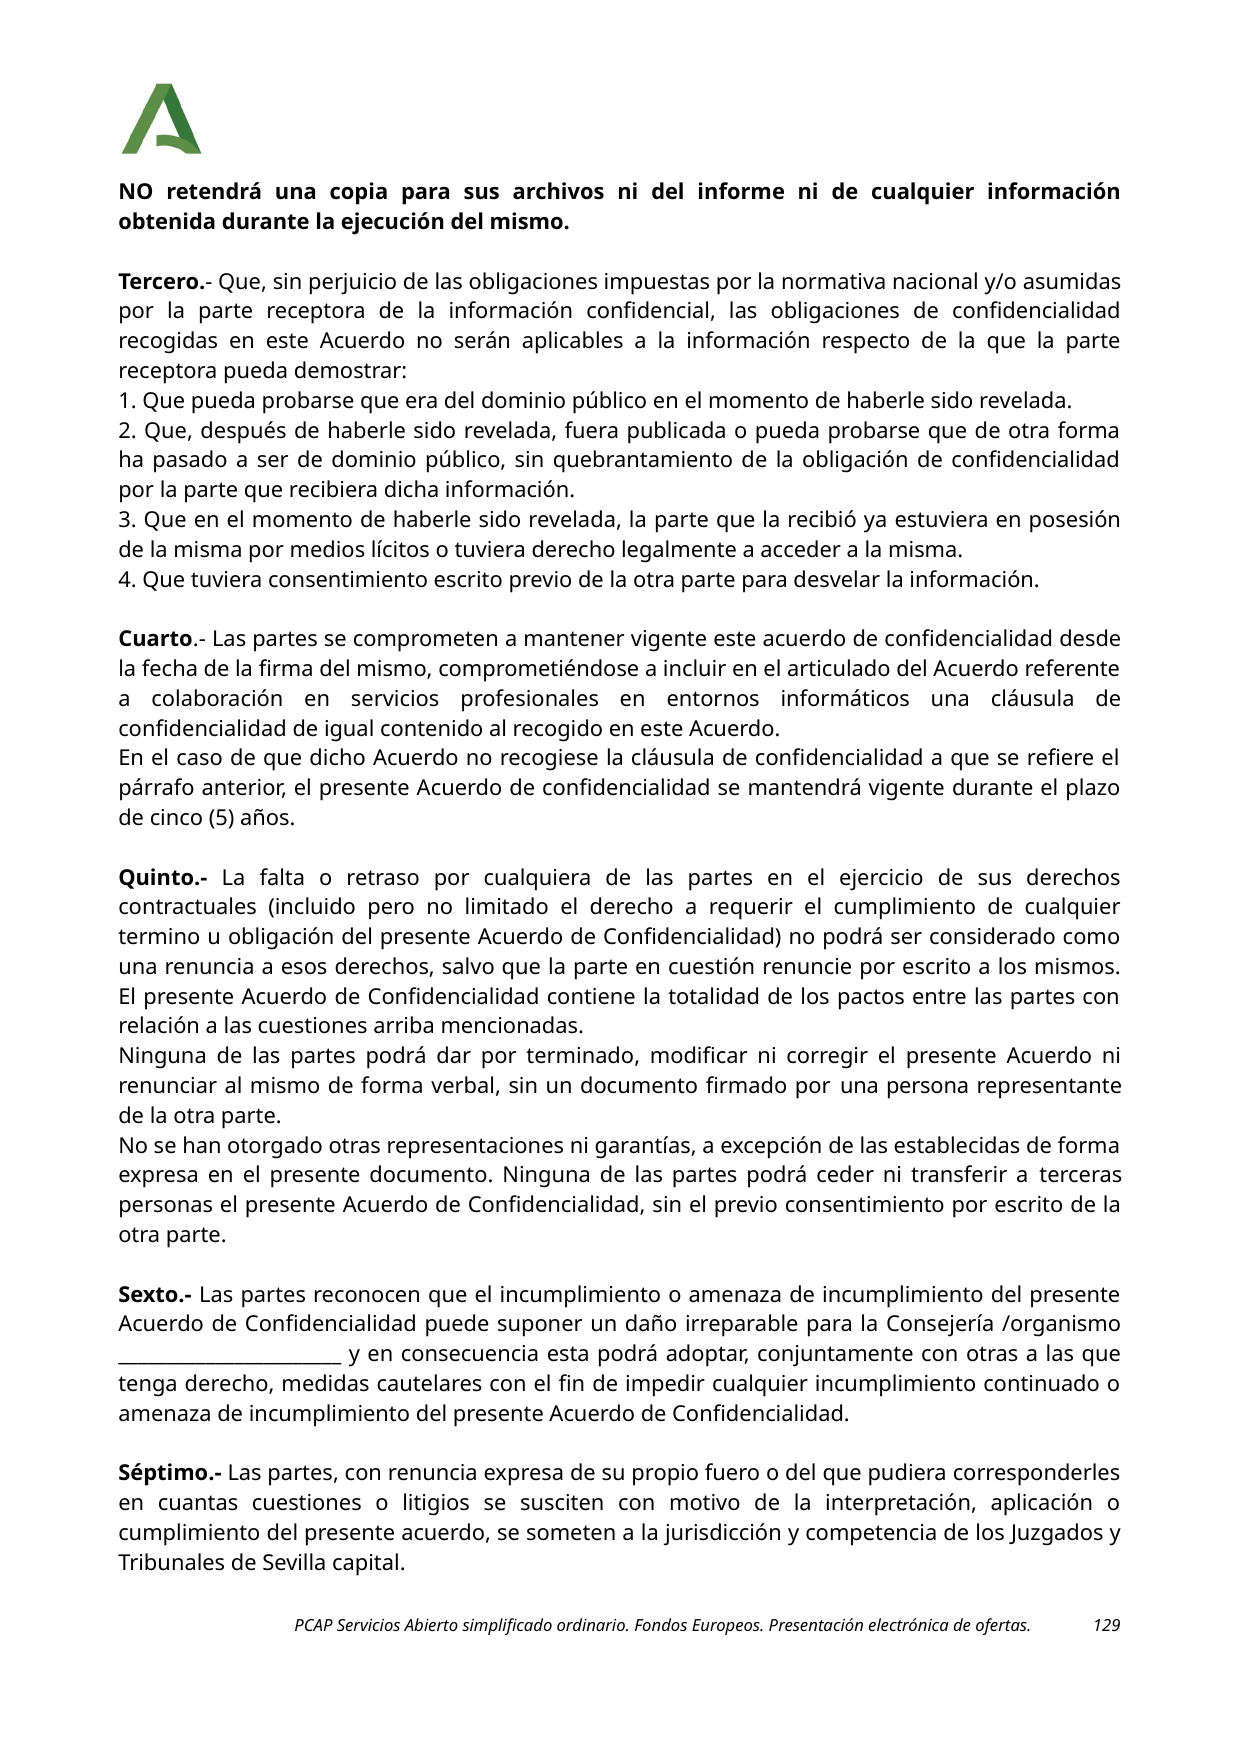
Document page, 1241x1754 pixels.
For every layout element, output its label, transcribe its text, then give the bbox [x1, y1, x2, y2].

text Quinto.- La falta o retraso por cualquiera de las partes en el ejercicio de sus derechos contractuales (incluido pero no limitado el derecho a requerir el cumplimiento de cualquier termino u obligación del presente Acuerdo de Confidencialidad) no podrá ser considerado como una renuncia a esos derechos, salvo que la parte en cuestión renuncie por escrito a los mismos. El presente Acuerdo de Confidencialidad contiene la totalidad de los pactos entre las partes con relación a las cuestiones arriba mencionadas. [118, 862, 1122, 1040]
picture [117, 79, 206, 158]
text NO retendrá una copia para sus archivos ni del informe ni de cualquier información obtenida durante la ejecución del mismo. [118, 176, 1122, 236]
text Cuarto.- Las partes se comprometen a mantener vigente este acuerdo de confidencialidad desde la fecha de la firma del mismo, comprometiéndose a incluir en el articulado del Acuerdo referente a colaboración en servicios profesionales en entornos informáticos una cláusula de confidencialidad de igual contenido al recogido en este Acuerdo. [118, 623, 1122, 742]
text No se han otorgado otras representaciones ni garantías, a excepción de las establecidas de forma expresa en el presente documento. Ninguna de las partes podrá ceder ni transferir a terceras personas el presente Acuerdo de Confidencialidad, sin el previo consentimiento por escrito de la otra parte. [118, 1130, 1122, 1249]
text Tercero.- Que, sin perjuicio de las obligaciones impuestas por la normativa nacional y/o asumidas por la parte receptora de la información confidencial, las obligaciones de confidencialidad recogidas en este Acuerdo no serán aplicables a la información respecto de la que la parte receptora pueda demostrar: [118, 266, 1122, 385]
text Sexto.- Las partes reconocen que el incumplimiento o amenaza de incumplimiento del presente Acuerdo de Confidencialidad puede suponer un daño irreparable para la Consejería /organismo _______________________ y en consecuencia esta podrá adoptar, conjuntamente con otras a las que tenga derecho, medidas cautelares con el fin de impedir cualquier incumplimiento continuado o amenaza de incumplimiento del presente Acuerdo de Confidencialidad. [118, 1279, 1122, 1428]
text 1. Que pueda probarse que era del dominio público en el momento de haberle sido revelada. [118, 385, 1122, 415]
text 4. Que tuviera consentimiento escrito previo de la otra parte para desvelar la información. [118, 564, 1122, 593]
text 3. Que en el momento de haberle sido revelada, la parte que la recibió ya estuviera en posesión de la misma por medios lícitos o tuviera derecho legalmente a acceder a la misma. [118, 504, 1122, 564]
text Ninguna de las partes podrá dar por terminado, modificar ni corregir el presente Acuerdo ni renunciar al mismo de forma verbal, sin un documento firmado por una persona representante de la otra parte. [118, 1040, 1122, 1130]
text En el caso de que dicho Acuerdo no recogiese la cláusula de confidencialidad a que se refiere el párrafo anterior, el presente Acuerdo de confidencialidad se mantendrá vigente durante el plazo de cinco (5) años. [118, 742, 1122, 832]
text 2. Que, después de haberle sido revelada, fuera publicada o pueda probarse que de otra forma ha pasado a ser de dominio público, sin quebrantamiento de la obligación de confidencialidad por la parte que recibiera dicha información. [118, 415, 1122, 504]
text Séptimo.- Las partes, con renuncia expresa de su propio fuero o del que pudiera corresponderles en cuantas cuestiones o litigios se susciten con motivo de la interpretación, aplicación o cumplimiento del presente acuerdo, se someten a la jurisdicción y competencia de los Juzgados y Tribunales de Sevilla capital. [118, 1457, 1122, 1577]
